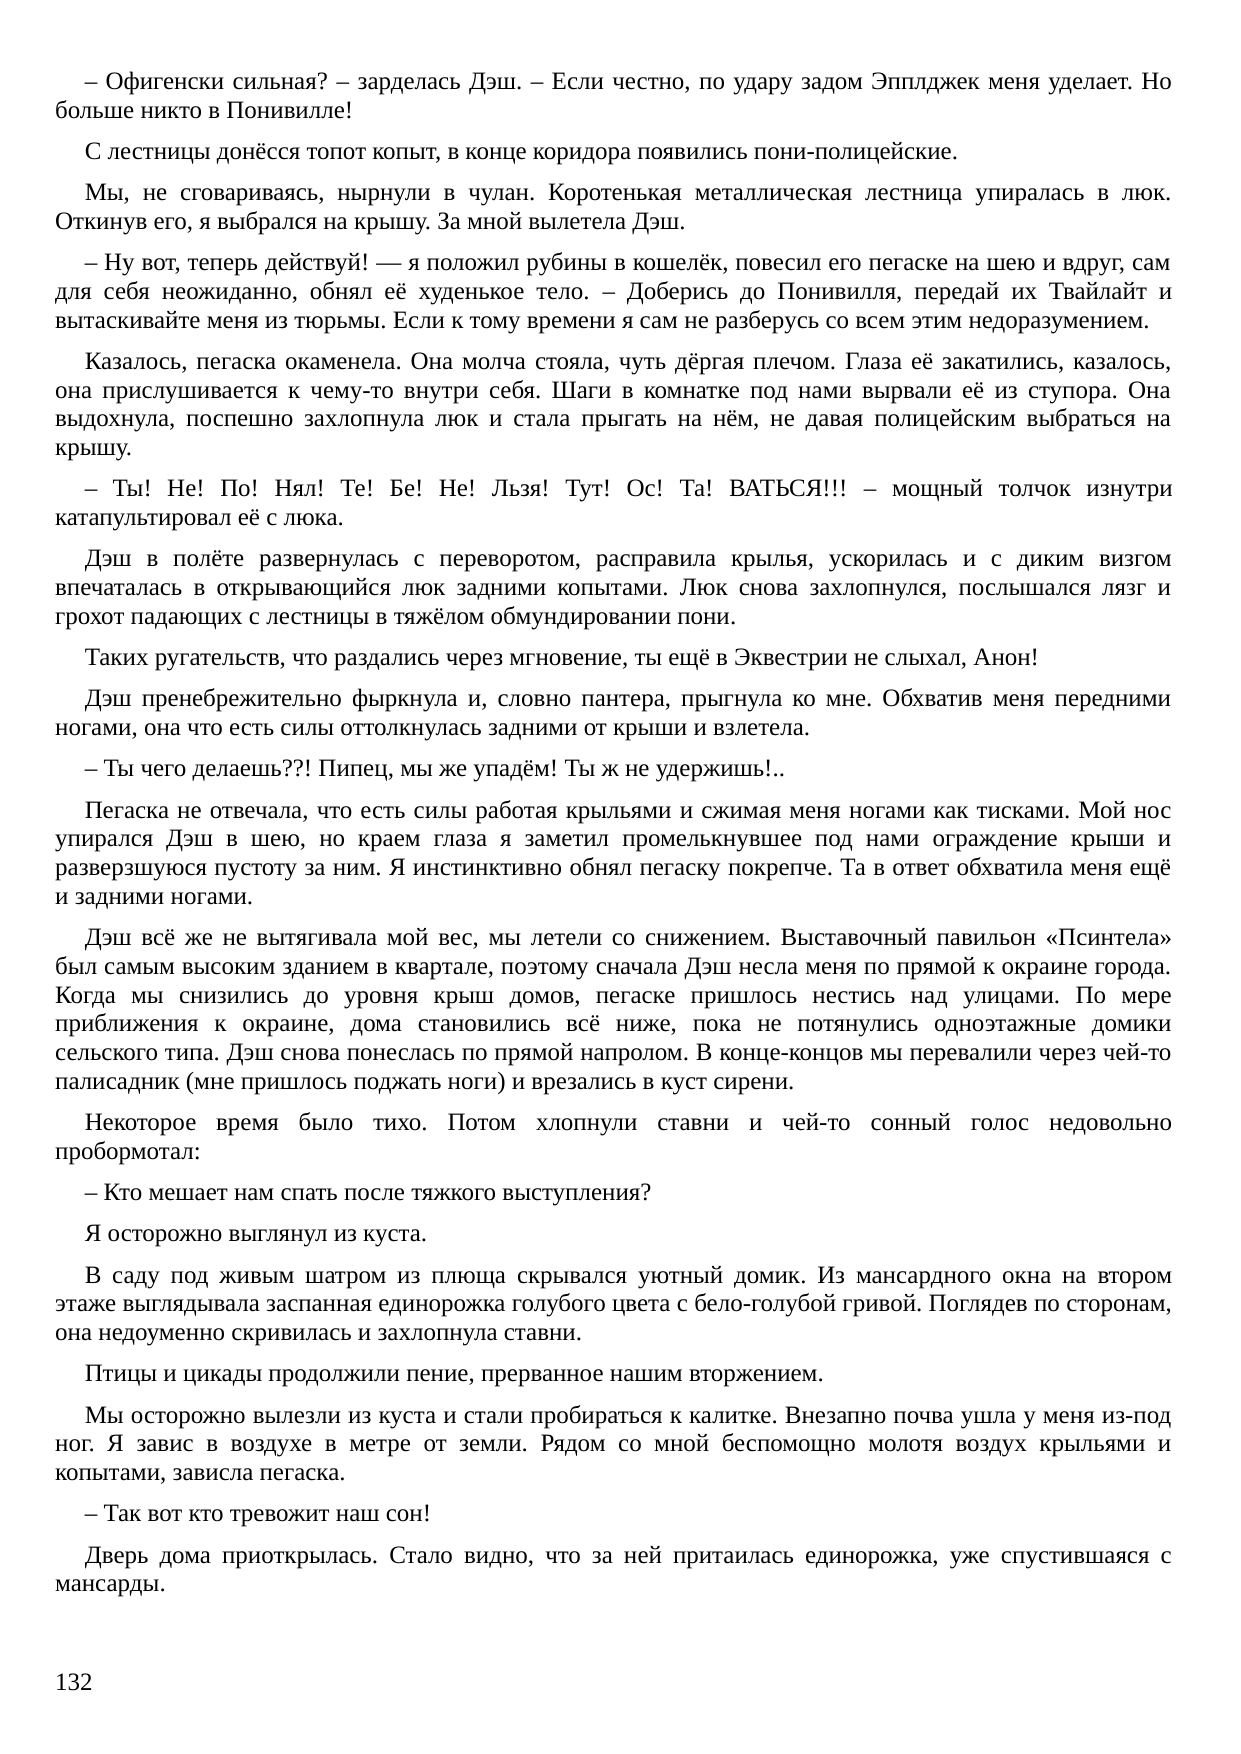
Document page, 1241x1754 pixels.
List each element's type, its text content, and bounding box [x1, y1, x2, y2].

text Мы, не сговариваясь, нырнули в чулан. Коротенькая металлическая лестница упиралась в люк. Откинув его, я выбрался на крышу. За мной вылетела Дэш. [55, 177, 1173, 235]
text Мы осторожно вылезли из куста и стали пробираться к калитке. Внезапно почва ушла у меня из-под ног. Я завис в воздухе в метре от земли. Рядом со мной беспомощно молотя воздух крыльями и копытами, зависла пегаска. [55, 1400, 1173, 1486]
text В саду под живым шатром из плюща скрывался уютный домик. Из мансардного окна на втором этаже выглядывала заспанная единорожка голубого цвета с бело-голубой гривой. Поглядев по сторонам, она недоуменно скривилась и захлопнула ставни. [55, 1260, 1173, 1346]
text Я осторожно выглянул из куста. [55, 1218, 1173, 1247]
text Дэш пренебрежительно фыркнула и, словно пантера, прыгнула ко мне. Обхватив меня передними ногами, она что есть силы оттолкнулась задними от крыши и взлетела. [55, 683, 1173, 741]
text – Ты! Не! По! Нял! Те! Бе! Не! Льзя! Тут! Ос! Та! ВАТЬСЯ!!! – мощный толчок изнутри катапультировал её с люка. [55, 473, 1173, 531]
text Птицы и цикады продолжили пение, прерванное нашим вторжением. [55, 1358, 1173, 1387]
text Дэш всё же не вытягивала мой вес, мы летели со снижением. Выставочный павильон «Псинтела» был самым высоким зданием в квартале, поэтому сначала Дэш несла меня по прямой к окраине города. Когда мы снизились до уровня крыш домов, пегаске пришлось нестись над улицами. По мере приближения к окраине, дома становились всё ниже, пока не потянулись одноэтажные домики сельского типа. Дэш снова понеслась по прямой напролом. В конце-концов мы перевалили через чей-то палисадник (мне пришлось поджать ноги) и врезались в куст сирени. [55, 922, 1173, 1095]
text Казалось, пегаска окаменела. Она молча стояла, чуть дёргая плечом. Глаза её закатились, казалось, она прислушивается к чему-то внутри себя. Шаги в комнатке под нами вырвали её из ступора. Она выдохнула, поспешно захлопнула люк и стала прыгать на нём, не давая полицейским выбраться на крышу. [55, 346, 1173, 461]
text – Так вот кто тревожит наш сон! [55, 1498, 1173, 1527]
text – Офигенски сильная? – зарделась Дэш. – Если честно, по удару задом Эпплджек меня уделает. Но больше никто в Понивилле! [55, 66, 1173, 123]
text Дверь дома приоткрылась. Стало видно, что за ней притаилась единорожка, уже спустившаяся с мансарды. [55, 1540, 1173, 1597]
text С лестницы донёсся топот копыт, в конце коридора появились пони-полицейские. [55, 136, 1173, 165]
text Таких ругательств, что раздались через мгновение, ты ещё в Эквестрии не слыхал, Анон! [55, 642, 1173, 671]
text Пегаска не отвечала, что есть силы работая крыльями и сжимая меня ногами как тисками. Мой нос упирался Дэш в шею, но краем глаза я заметил промелькнувшее под нами ограждение крыши и разверзшуюся пустоту за ним. Я инстинктивно обнял пегаску покрепче. Та в ответ обхватила меня ещё и задними ногами. [55, 795, 1173, 910]
text – Ну вот, теперь действуй! — я положил рубины в кошелёк, повесил его пегаске на шею и вдруг, сам для себя неожиданно, обнял её худенькое тело. – Доберись до Понивилля, передай их Твайлайт и вытаскивайте меня из тюрьмы. Если к тому времени я сам не разберусь со всем этим недоразумением. [55, 247, 1173, 333]
text Некоторое время было тихо. Потом хлопнули ставни и чей-то сонный голос недовольно пробормотал: [55, 1107, 1173, 1165]
text – Кто мешает нам спать после тяжкого выступления? [55, 1177, 1173, 1206]
text – Ты чего делаешь??! Пипец, мы же упадём! Ты ж не удержишь!.. [55, 753, 1173, 782]
text Дэш в полёте развернулась с переворотом, расправила крылья, ускорилась и с диким визгом впечаталась в открывающийся люк задними копытами. Люк снова захлопнулся, послышался лязг и грохот падающих с лестницы в тяжёлом обмундировании пони. [55, 543, 1173, 630]
